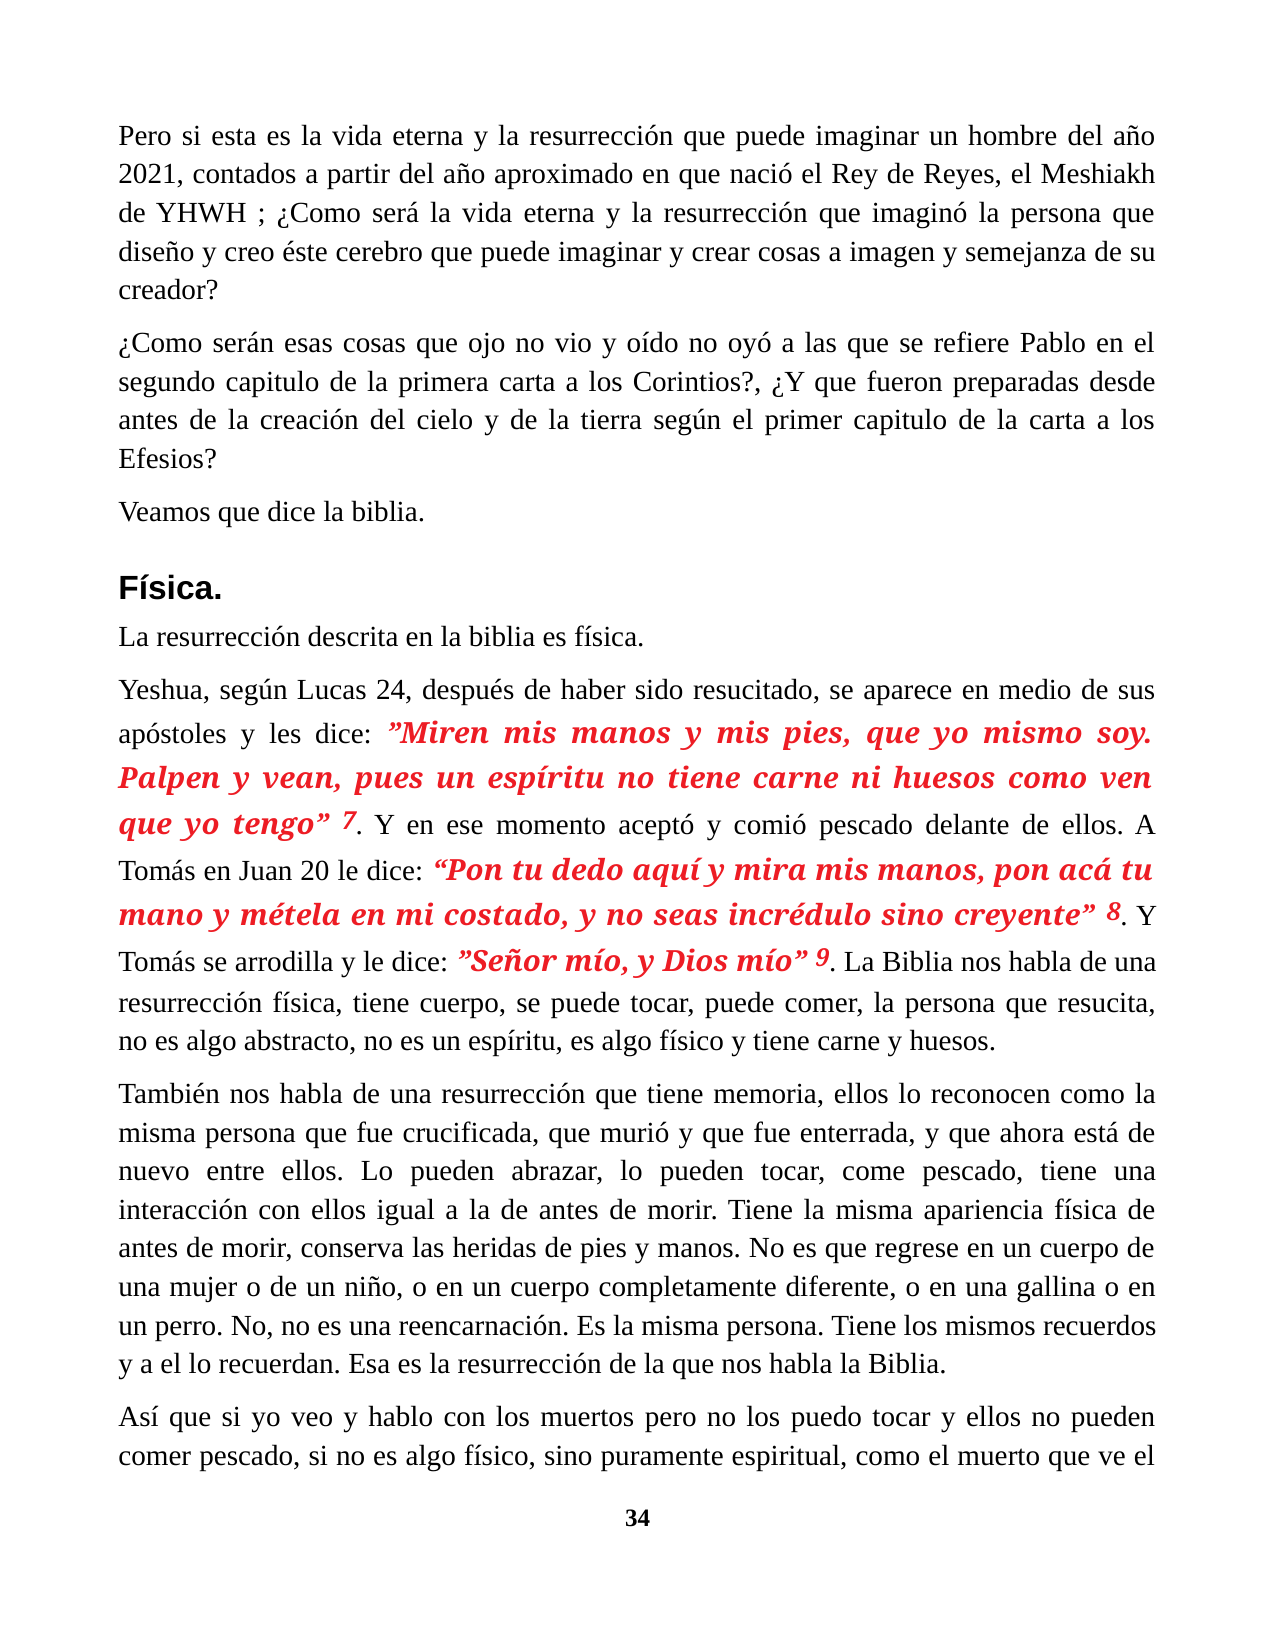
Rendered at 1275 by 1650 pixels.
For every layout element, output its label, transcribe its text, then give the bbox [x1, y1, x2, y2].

text Pero si esta es la vida eterna y la resurrección que puede imaginar un hombre del año 2021, contados a partir del año aproximado en que nació el Rey de Reyes, el Meshiakh de YHWH ; ¿Como será la vida eterna y la resurrección que imaginó la persona que diseño y creo éste cerebro que puede imaginar y crear cosas a imagen y semejanza de su creador? [118, 118, 1157, 306]
text La resurrección descrita en la biblia es física. [118, 619, 1157, 653]
subtitle Física. [118, 568, 1157, 607]
text Veamos que dice la biblia. [118, 494, 1157, 528]
text También nos habla de una resurrección que tiene memoria, ellos lo reconocen como la misma persona que fue crucificada, que murió y que fue enterrada, y que ahora está de nuevo entre ellos. Lo pueden abrazar, lo pueden tocar, come pescado, tiene una interacción con ellos igual a la de antes de morir. Tiene la misma apariencia física de antes de morir, conserva las heridas de pies y manos. No es que regrese en un cuerpo de una mujer o de un niño, o en un cuerpo completamente diferente, o en una gallina o en un perro. No, no es una reencarnación. Es la misma persona. Tiene los mismos recuerdos y a el lo recuerdan. Esa es la resurrección de la que nos habla la Biblia. [118, 1076, 1157, 1380]
text Así que si yo veo y hablo con los muertos pero no los puedo tocar y ellos no pueden comer pescado, si no es algo físico, sino puramente espiritual, como el muerto que ve el [118, 1399, 1157, 1471]
text ¿Como serán esas cosas que ojo no vio y oído no oyó a las que se refiere Pablo en el segundo capitulo de la primera carta a los Corintios?, ¿Y que fueron preparadas desde antes de la creación del cielo y de la tierra según el primer capitulo de la carta a los Efesios? [118, 325, 1157, 474]
text Yeshua, según Lucas 24, después de haber sido resucitado, se aparece en medio de sus apóstoles y les dice: ”Miren mis manos y mis pies, que yo mismo soy. Palpen y vean, pues un espíritu no tiene carne ni huesos como ven que yo tengo” . Y en ese momento aceptó y comió pescado delante de ellos. A Tomás en Juan 20 le dice: “Pon tu dedo aquí y mira mis manos, pon acá tu mano y métela en mi costado, y no seas incrédulo sino creyente” . Y Tomás se arrodilla y le dice: ”Señor mío, y Dios mío” . La Biblia nos habla de una resurrección física, tiene cuerpo, se puede tocar, puede comer, la persona que resucita, no es algo abstracto, no es un espíritu, es algo físico y tiene carne y huesos. [118, 672, 1157, 1057]
